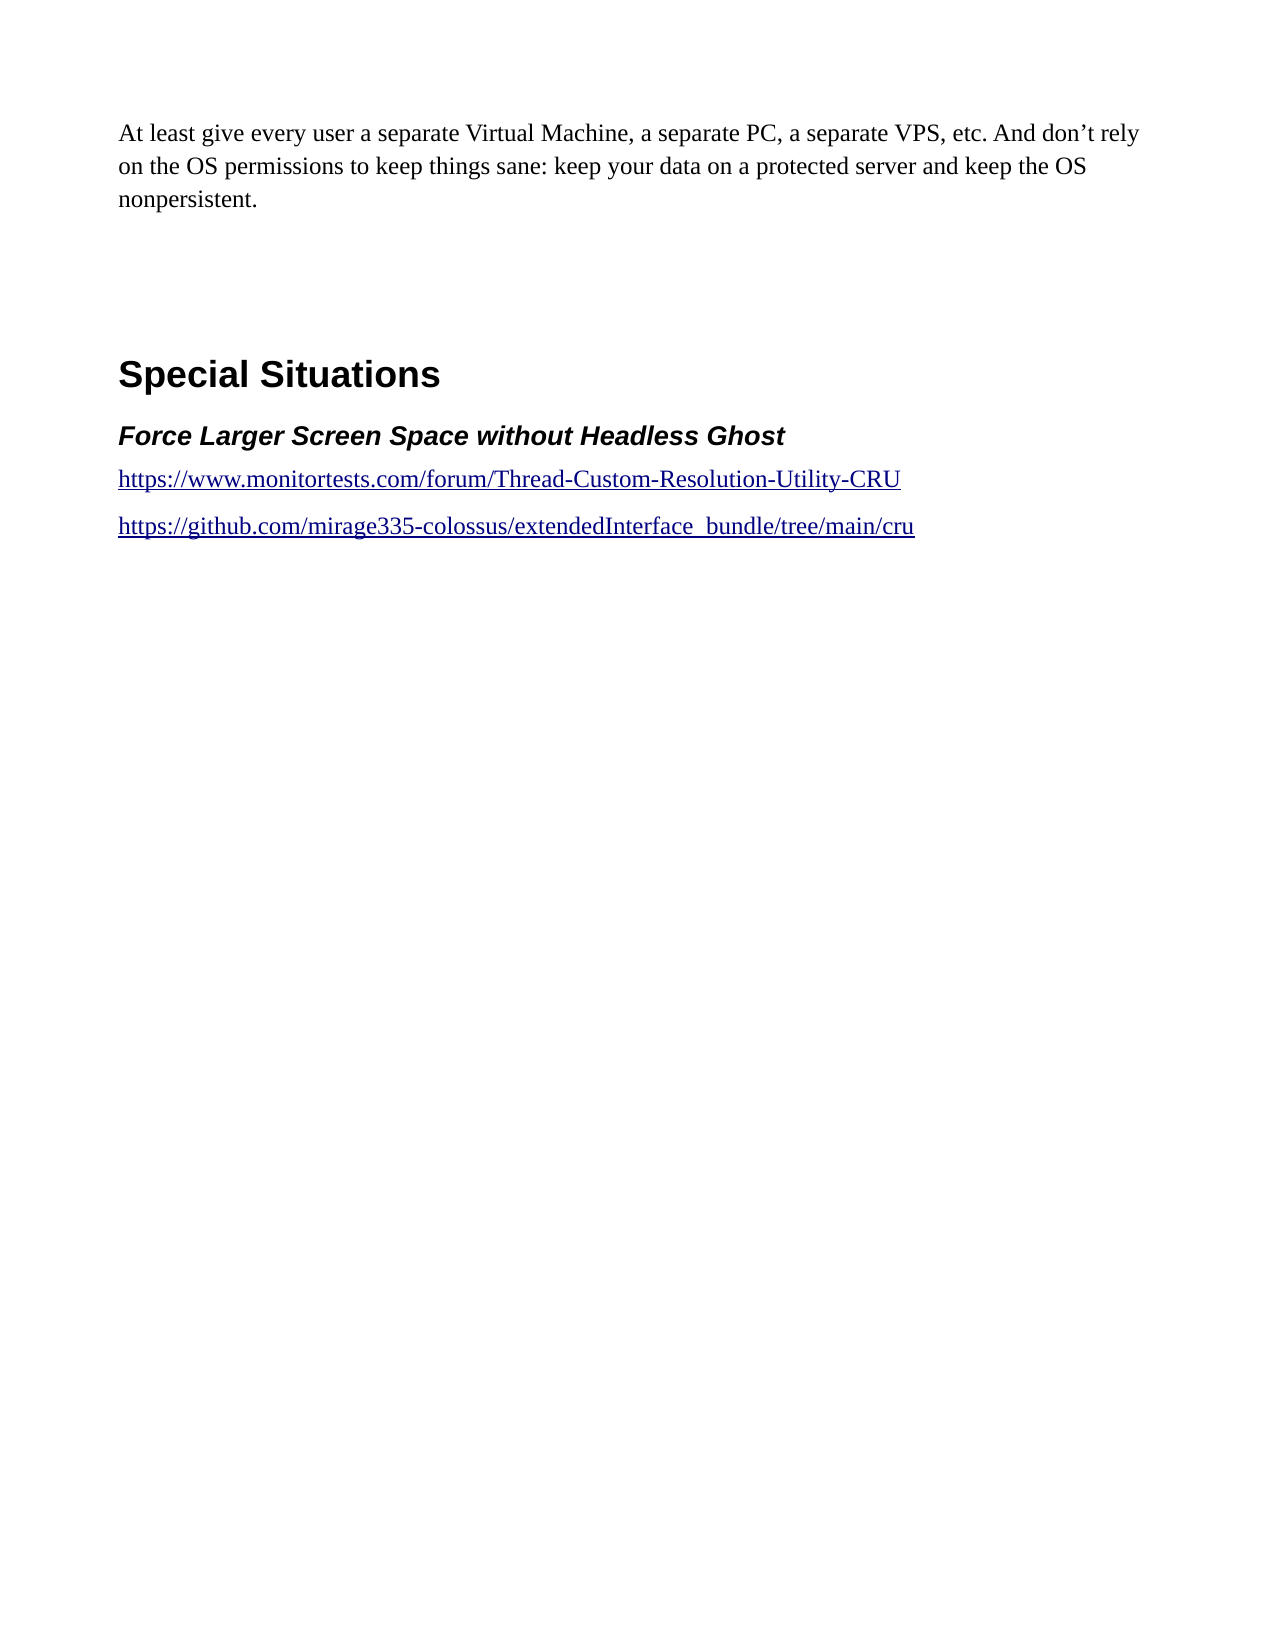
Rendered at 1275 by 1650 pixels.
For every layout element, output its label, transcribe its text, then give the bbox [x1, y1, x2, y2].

text At least give every user a separate Virtual Machine, a separate PC, a separate VPS, etc. And don’t rely on the OS permissions to keep things sane: keep your data on a protected server and keep the OS nonpersistent. [118, 118, 1157, 213]
subtitle Special Situations [118, 352, 1157, 395]
text https://github.com/mirage335-colossus/extendedInterface_bundle/tree/main/cru [118, 511, 1157, 540]
text https://www.monitortests.com/forum/Thread-Custom-Resolution-Utility-CRU [118, 464, 1157, 493]
subtitle Force Larger Screen Space without Headless Ghost [118, 420, 1157, 451]
